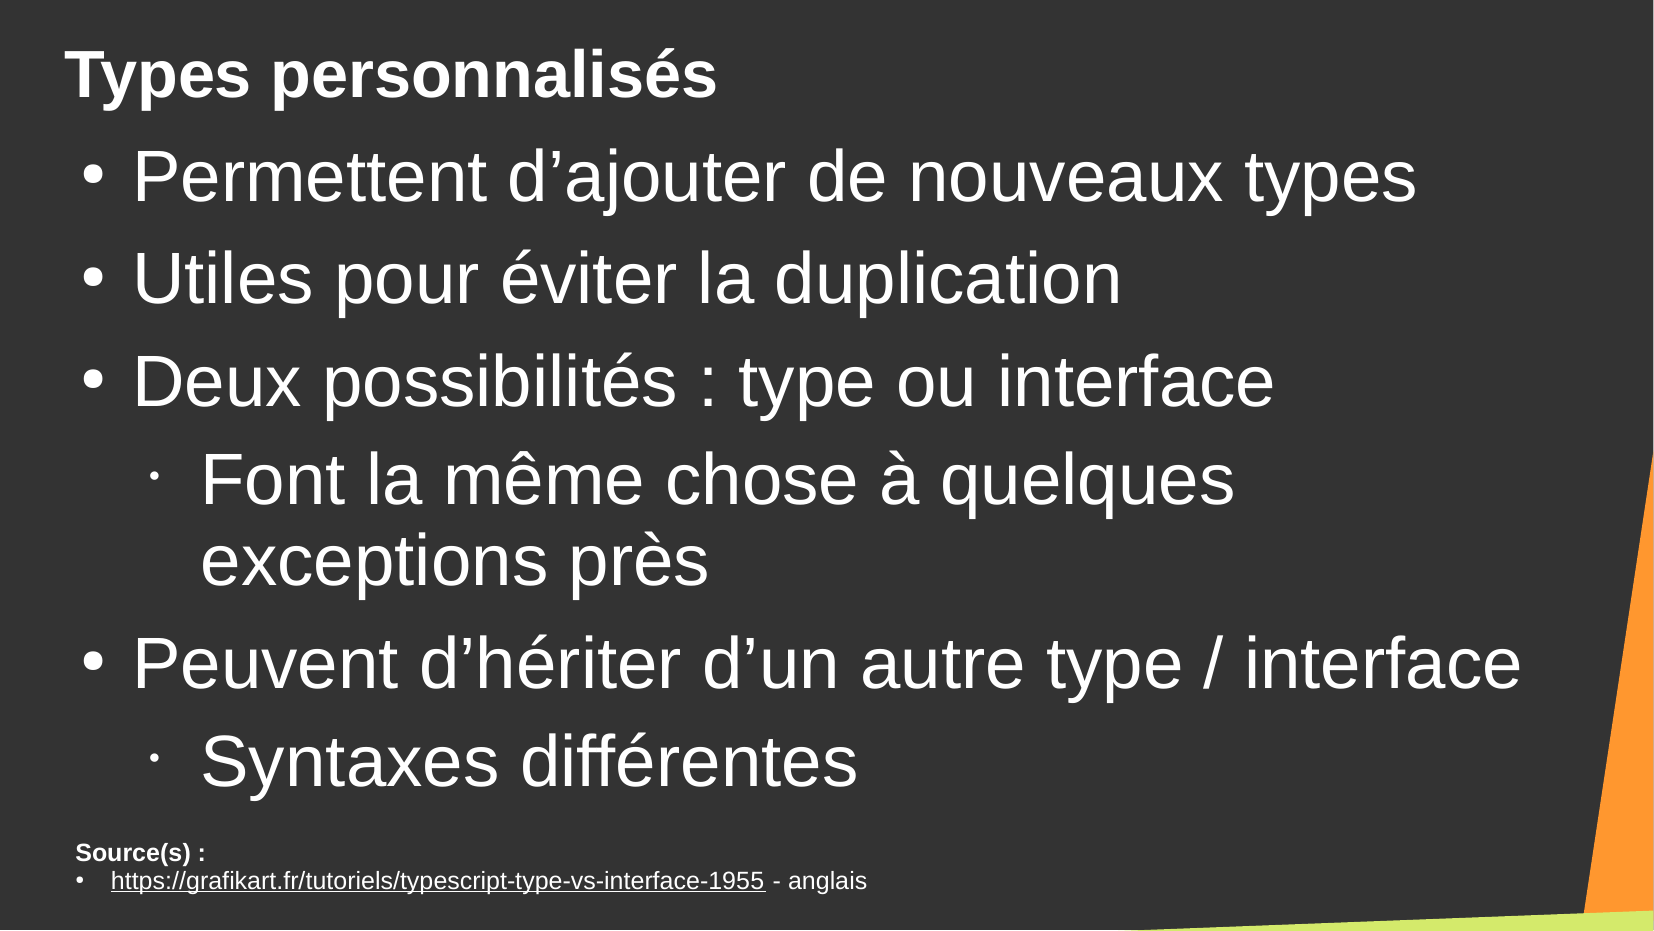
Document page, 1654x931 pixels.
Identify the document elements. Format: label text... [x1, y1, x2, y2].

title Types personnalisés [64, 37, 1388, 115]
list Permettent d’ajouter de nouveaux types Utiles pour éviter la duplication Deux possibilités : type ou interface Font la même chose à quelques exceptions près Peuvent d’hériter d’un autre type / interface Syntaxes différentes [63, 135, 1542, 803]
text_box [1118, 446, 1654, 931]
text_box Source(s) : https://grafikart.fr/tutoriels/typescript-type-vs-interface-1955 - anglais [60, 803, 1546, 903]
